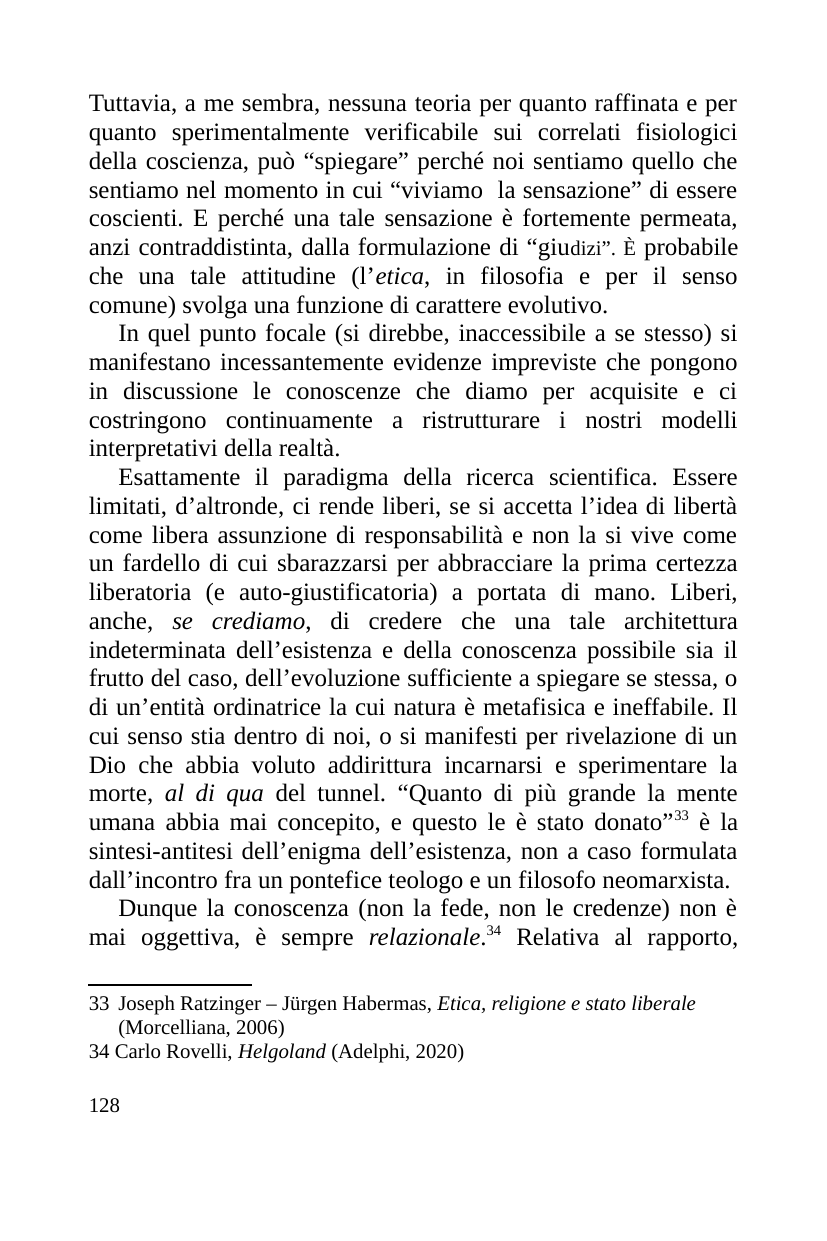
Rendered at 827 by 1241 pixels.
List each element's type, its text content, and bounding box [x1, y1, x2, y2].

text Dunque la conoscenza (non la fede, non le credenze) non è mai oggettiva, è sempre relazionale. Relativa al rapporto, [88, 893, 738, 951]
text Tuttavia, a me sembra, nessuna teoria per quanto raffinata e per quanto sperimentalmente verificabile sui correlati fisiologici della coscienza, può “spiegare” perché noi sentiamo quello che sentiamo nel momento in cui “viviamo la sensazione” di essere coscienti. E perché una tale sensazione è fortemente permeata, anzi contraddistinta, dalla formulazione di “giudizi”. è probabile che una tale attitudine (l’etica, in filosofia e per il senso comune) svolga una funzione di carattere evolutivo. [88, 88, 738, 318]
text In quel punto focale (si direbbe, inaccessibile a se stesso) si manifestano incessantemente evidenze impreviste che pongono in discussione le conoscenze che diamo per acquisite e ci costringono continuamente a ristrutturare i nostri modelli interpretativi della realtà. [88, 318, 738, 462]
text Carlo Rovelli, Helgoland (Adelphi, 2020) [88, 1039, 738, 1063]
text Esattamente il paradigma della ricerca scientifica. Essere limitati, d’altronde, ci rende liberi, se si accetta l’idea di libertà come libera assunzione di responsabilità e non la si vive come un fardello di cui sbarazzarsi per abbracciare la prima certezza liberatoria (e auto-giustificatoria) a portata di mano. Liberi, anche, se crediamo, di credere che una tale architettura indeterminata dell’esistenza e della conoscenza possibile sia il frutto del caso, dell’evoluzione sufficiente a spiegare se stessa, o di un’entità ordinatrice la cui natura è metafisica e ineffabile. Il cui senso stia dentro di noi, o si manifesti per rivelazione di un Dio che abbia voluto addirittura incarnarsi e sperimentare la morte, al di qua del tunnel. “Quanto di più grande la mente umana abbia mai concepito, e questo le è stato donato” è la sintesi-antitesi dell’enigma dell’esistenza, non a caso formulata dall’incontro fra un pontefice teologo e un filosofo neomarxista. [88, 462, 738, 893]
text Joseph Ratzinger – Jürgen Habermas, Etica, religione e stato liberale (Morcelliana, 2006) [88, 991, 738, 1039]
